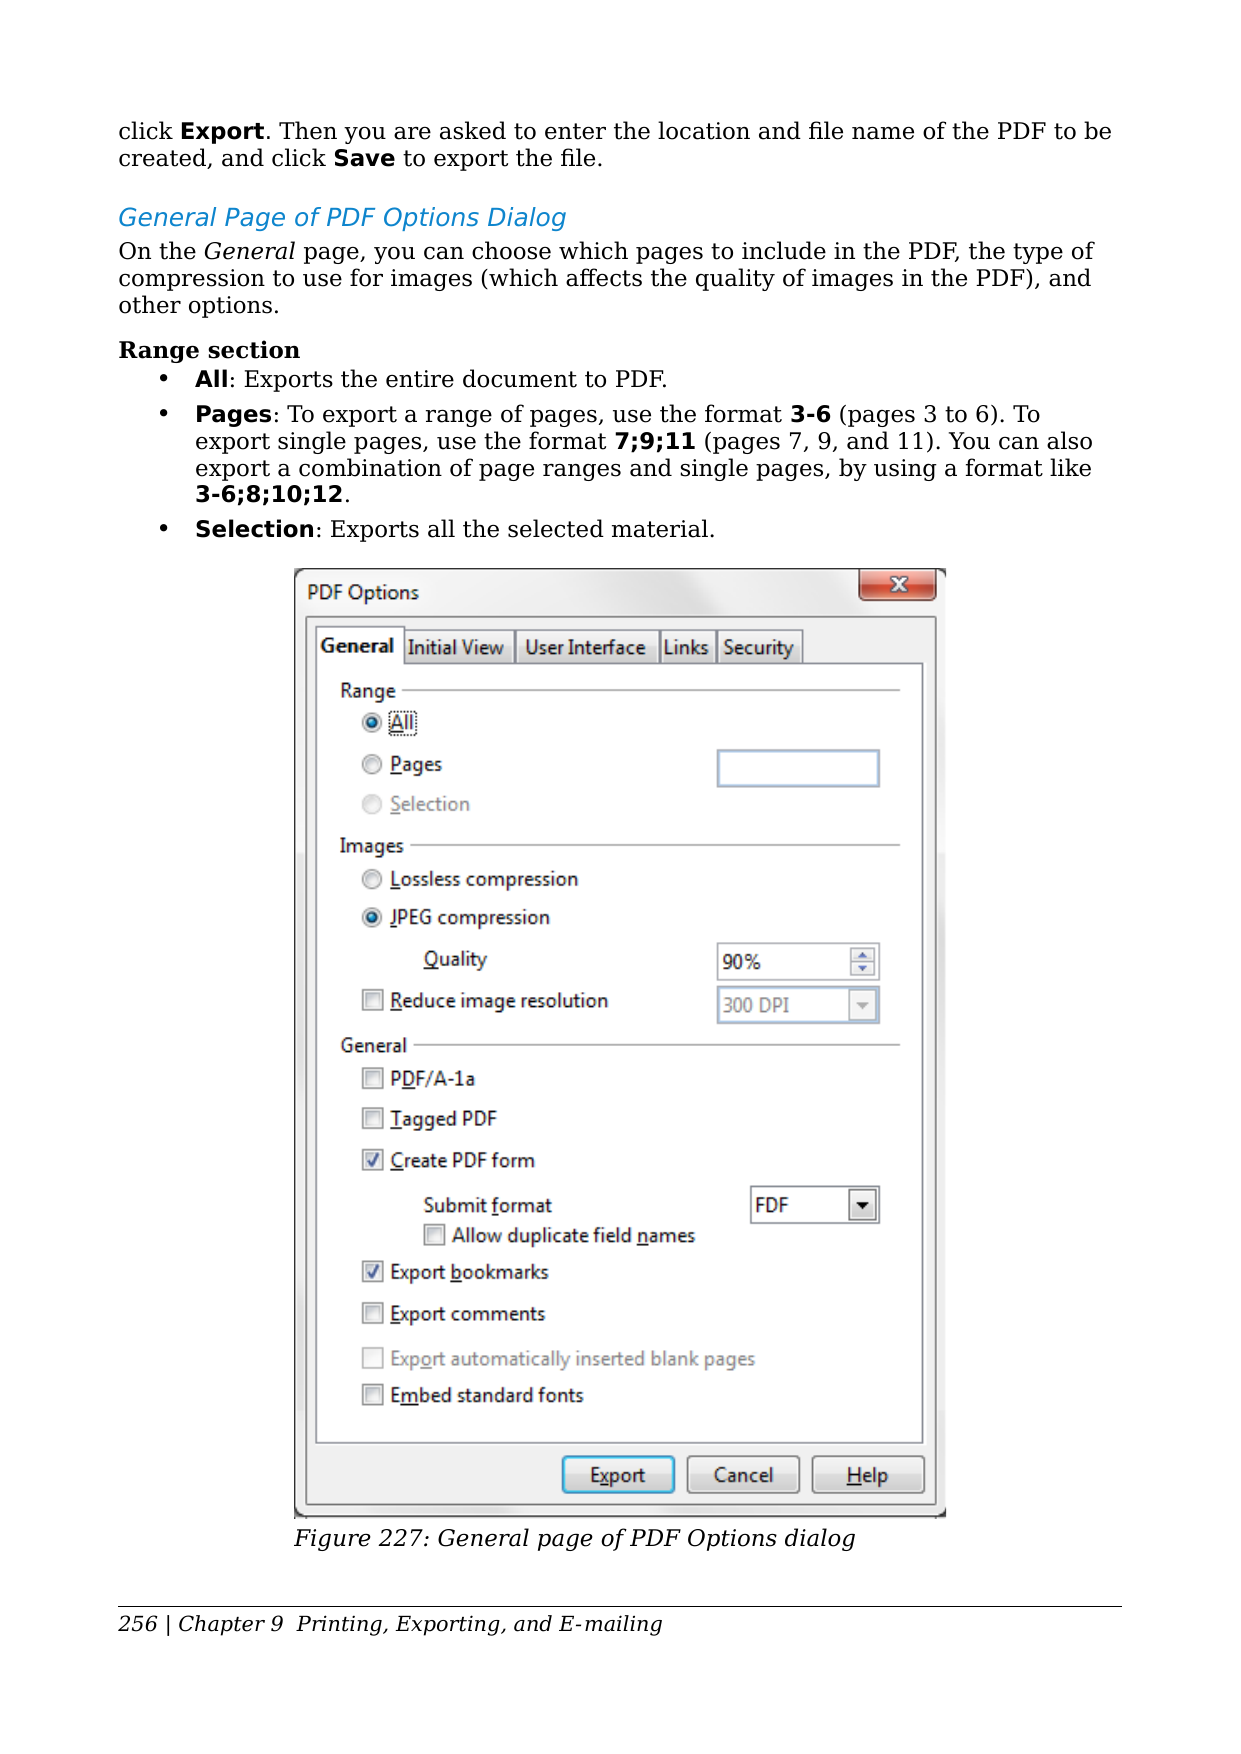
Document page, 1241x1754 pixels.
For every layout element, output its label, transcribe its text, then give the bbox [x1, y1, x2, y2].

list Pages: To export a range of pages, use the format 3-6 (pages 3 to 6). To export single pages, use the format 7;9;11 (pages 7, 9, and 11). You can also export a combination of page ranges and single pages, by using a format like 3-6;8;10;12. [156, 399, 1122, 508]
text On the General page, you can choose which pages to include in the PDF, the type of compression to use for images (which affects the quality of images in the PDF), and other options. [118, 238, 1122, 318]
list All: Exports the entire document to PDF. [156, 364, 1122, 393]
picture [294, 568, 947, 1519]
subtitle General Page of PDF Options Dialog [118, 203, 1122, 232]
text Range section [118, 337, 1122, 364]
list Selection: Exports all the selected material. [156, 514, 1122, 544]
text click Export. Then you are asked to enter the location and file name of the PDF to be created, and click Save to export the file. [118, 118, 1122, 171]
text Figure 227: General page of PDF Options dialog [294, 1525, 946, 1551]
